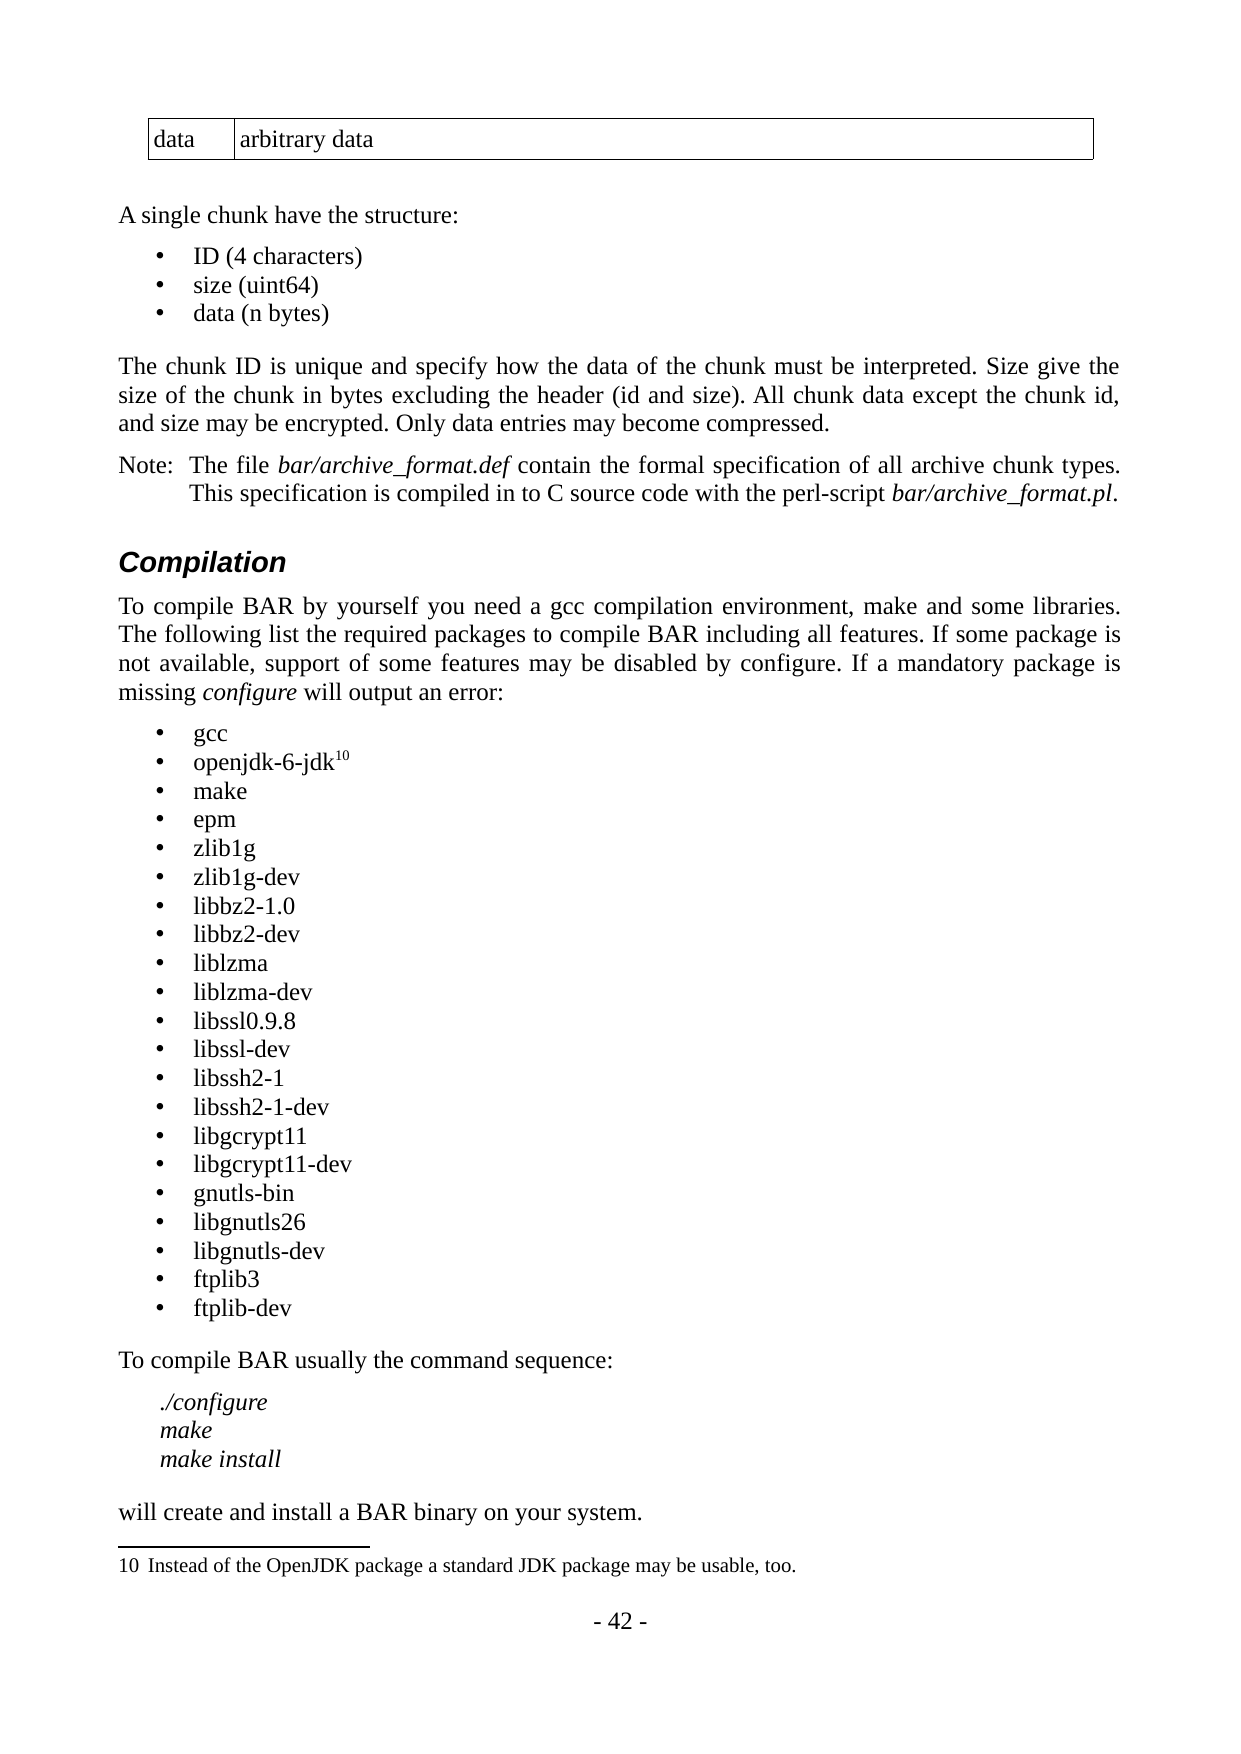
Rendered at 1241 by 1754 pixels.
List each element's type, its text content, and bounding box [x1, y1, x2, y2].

list zlib1g-dev [156, 862, 1122, 891]
text To compile BAR usually the command sequence: [118, 1346, 1122, 1374]
list gcc [156, 718, 1122, 747]
table_cell data [149, 119, 234, 158]
list libbz2-dev [156, 919, 1122, 948]
subtitle Compilation [118, 545, 1122, 578]
text Note: The file bar/archive_format.def contain the formal specification of all archive chunk types. This specification is compiled in to C source code with the perl-script bar/archive_format.pl. [118, 450, 1122, 507]
list ID (4 characters) [156, 241, 1122, 270]
list ftplib3 [156, 1264, 1122, 1293]
list libbz2-1.0 [156, 891, 1122, 919]
list make [156, 776, 1122, 804]
list libgnutls-dev [156, 1236, 1122, 1264]
list liblzma [156, 948, 1122, 977]
list epm [156, 804, 1122, 833]
text make install [159, 1444, 1122, 1473]
list libgcrypt11 [156, 1121, 1122, 1149]
list Instead of the OpenJDK package a standard JDK package may be usable, too. [118, 1553, 1122, 1577]
list zlib1g [156, 833, 1122, 862]
list libssh2-1-dev [156, 1092, 1122, 1121]
list openjdk-6-jdk [156, 747, 1122, 776]
text A single chunk have the structure: [118, 200, 1122, 228]
list libssl0.9.8 [156, 1006, 1122, 1034]
list size (uint64) [156, 270, 1122, 298]
text ./configure [159, 1387, 1122, 1416]
text will create and install a BAR binary on your system. [118, 1497, 1122, 1526]
list liblzma-dev [156, 977, 1122, 1006]
list libgcrypt11-dev [156, 1149, 1122, 1178]
text make [159, 1416, 1122, 1444]
list libssl-dev [156, 1034, 1122, 1063]
text To compile BAR by yourself you need a gcc compilation environment, make and some libraries. The following list the required packages to compile BAR including all features. If some package is not available, support of some features may be disabled by configure. If a mandatory package is missing configure will output an error: [118, 591, 1122, 706]
list libgnutls26 [156, 1207, 1122, 1236]
list data (n bytes) [156, 298, 1122, 327]
text The chunk ID is unique and specify how the data of the chunk must be interpreted. Size give the size of the chunk in bytes excluding the header (id and size). All chunk data except the chunk id, and size may be encrypted. Only data entries may become compressed. [118, 351, 1122, 437]
list libssh2-1 [156, 1063, 1122, 1092]
list gnutls-bin [156, 1178, 1122, 1207]
list ftplib-dev [156, 1293, 1122, 1322]
table_cell arbitrary data [235, 119, 1093, 158]
